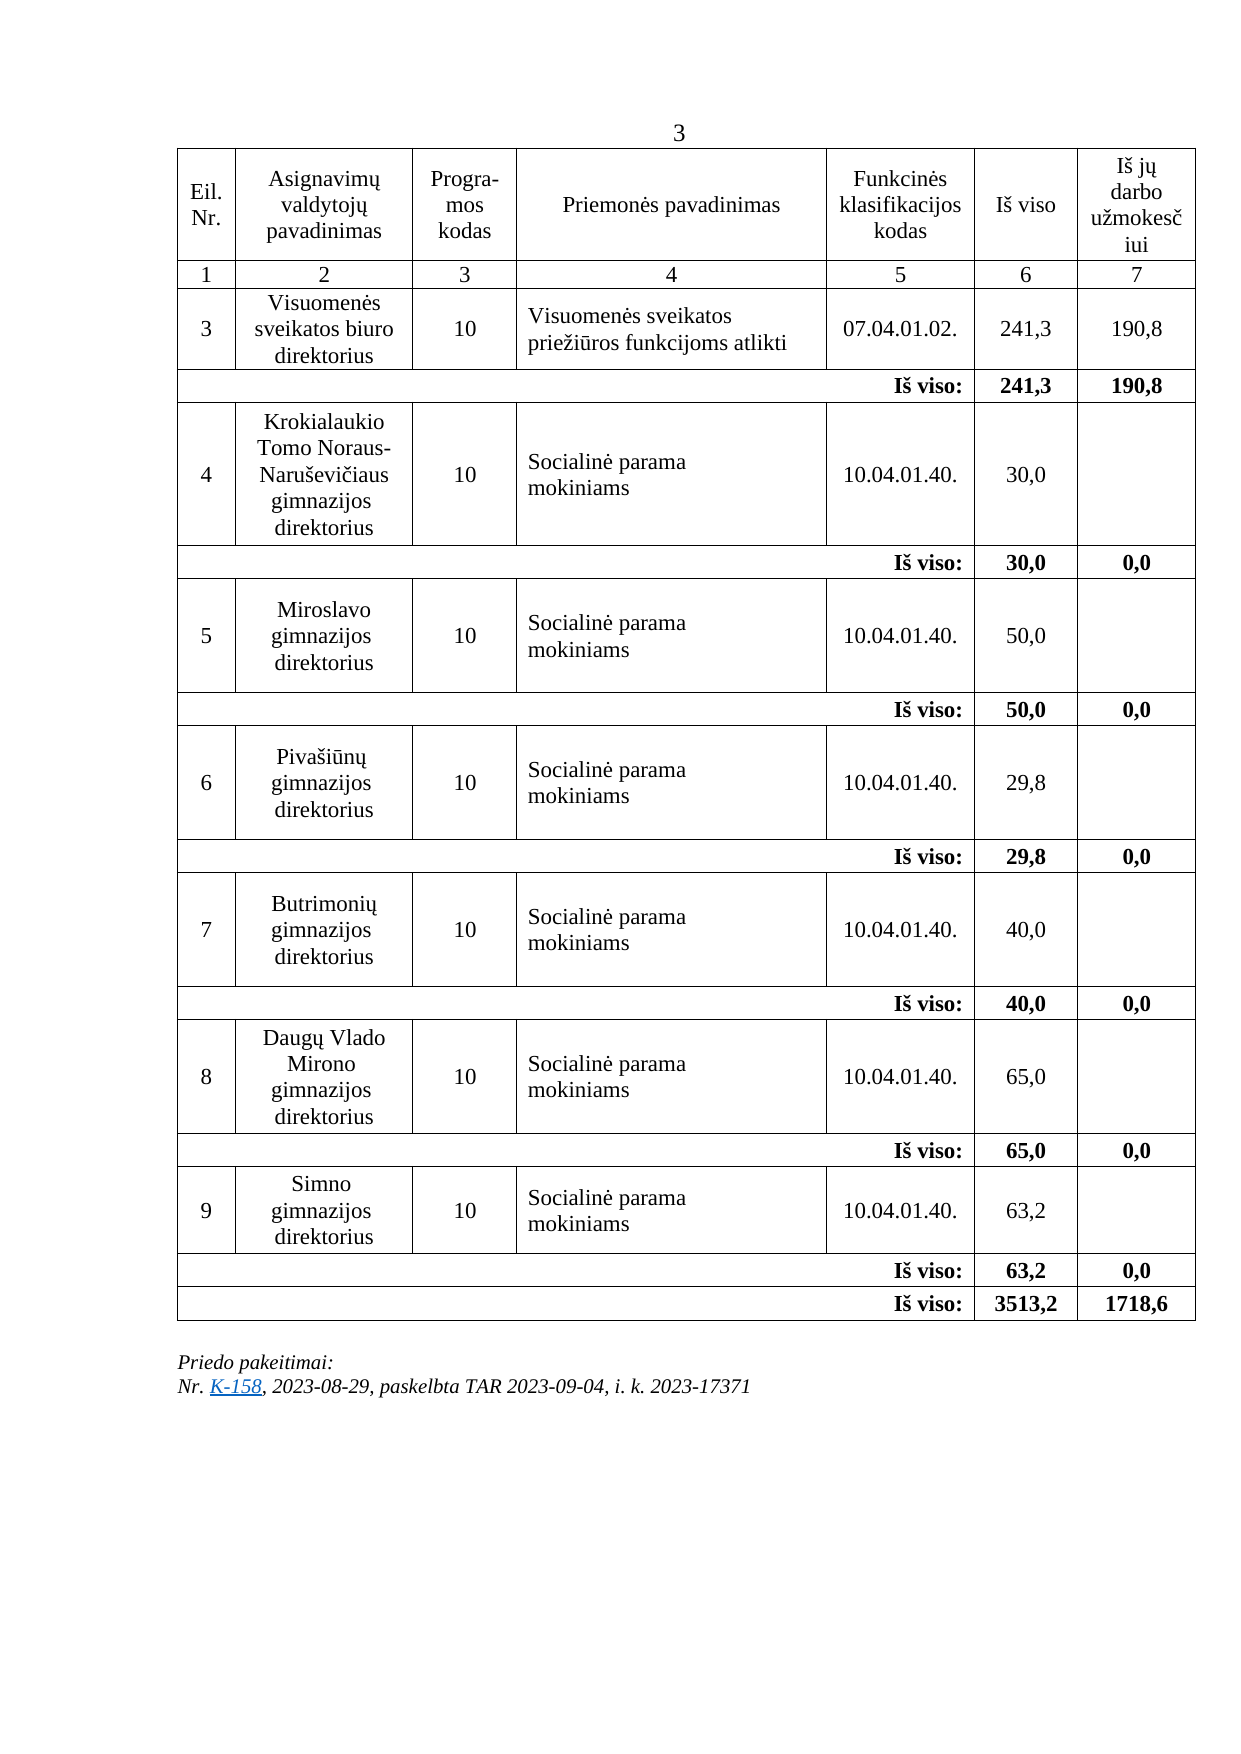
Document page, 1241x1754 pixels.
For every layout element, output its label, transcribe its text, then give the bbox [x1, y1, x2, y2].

table_header Iš viso [975, 149, 1077, 260]
table_cell 5 [827, 261, 974, 288]
table_cell Iš viso: [178, 546, 974, 578]
table_cell 10.04.01.40. [827, 1020, 974, 1133]
table_cell 50,0 [975, 579, 1077, 692]
table_cell 1 [178, 261, 235, 288]
table_cell 241,3 [975, 289, 1077, 369]
table_cell 10.04.01.40. [827, 403, 974, 545]
table_header Iš jų darbo užmokesčiui [1078, 149, 1195, 260]
table_cell Visuomenės sveikatos priežiūros funkcijoms atlikti [517, 289, 826, 369]
table_cell 0,0 [1078, 840, 1195, 872]
table_cell Socialinė parama mokiniams [517, 726, 826, 839]
table_cell 10 [413, 726, 516, 839]
table_cell 0,0 [1078, 1254, 1195, 1286]
table_cell 10 [413, 1167, 516, 1253]
table_cell 10 [413, 579, 516, 692]
table_cell 3 [413, 261, 516, 288]
table_header Asignavimų valdytojų pavadinimas [236, 149, 412, 260]
table_cell [1078, 579, 1195, 692]
table_cell 241,3 [975, 370, 1077, 402]
table_cell 07.04.01.02. [827, 289, 974, 369]
table_cell Pivašiūnų gimnazijos direktorius [236, 726, 412, 839]
table_cell 10 [413, 873, 516, 986]
table_cell [1078, 1020, 1195, 1133]
table_cell 1718,6 [1078, 1287, 1195, 1320]
table_cell 10.04.01.40. [827, 579, 974, 692]
table_cell 40,0 [975, 987, 1077, 1019]
table_cell Socialinė parama mokiniams [517, 873, 826, 986]
table_cell [1078, 1167, 1195, 1253]
table_cell 0,0 [1078, 987, 1195, 1019]
table_cell Krokialaukio Tomo Noraus-Naruševičiaus gimnazijos direktorius [236, 403, 412, 545]
table_cell 190,8 [1078, 370, 1195, 402]
table_header Funkcinės klasifikacijos kodas [827, 149, 974, 260]
table_cell Iš viso: [178, 840, 974, 872]
table_cell 30,0 [975, 546, 1077, 578]
table_header Eil. Nr. [178, 149, 235, 260]
table_cell 3 [178, 289, 235, 369]
table_cell 30,0 [975, 403, 1077, 545]
table_cell 63,2 [975, 1254, 1077, 1286]
table_cell [1078, 403, 1195, 545]
table_cell 10.04.01.40. [827, 726, 974, 839]
table_cell Simno gimnazijos direktorius [236, 1167, 412, 1253]
table_cell 10 [413, 403, 516, 545]
table_header Progra-mos kodas [413, 149, 516, 260]
table_cell 10.04.01.40. [827, 873, 974, 986]
table_cell 0,0 [1078, 1134, 1195, 1166]
table_cell Iš viso: [178, 370, 974, 402]
table_cell 190,8 [1078, 289, 1195, 369]
table_cell Butrimonių gimnazijos direktorius [236, 873, 412, 986]
table_cell 4 [178, 403, 235, 545]
table_cell 10.04.01.40. [827, 1167, 974, 1253]
table_cell Socialinė parama mokiniams [517, 579, 826, 692]
table_cell Iš viso: [178, 987, 974, 1019]
table_cell Iš viso: [178, 1254, 974, 1286]
text Nr. K-158, 2023-08-29, paskelbta TAR 2023-09-04, i. k. 2023-17371 [177, 1374, 1181, 1398]
table_cell 7 [1078, 261, 1195, 288]
text Priedo pakeitimai: [177, 1349, 1181, 1374]
table_cell 5 [178, 579, 235, 692]
table_cell 9 [178, 1167, 235, 1253]
table_cell 2 [236, 261, 412, 288]
table_cell Iš viso: [178, 1134, 974, 1166]
table_cell Socialinė parama mokiniams [517, 1020, 826, 1133]
table_cell 8 [178, 1020, 235, 1133]
table_cell 40,0 [975, 873, 1077, 986]
table_cell [1078, 726, 1195, 839]
table_cell Daugų Vlado Mirono gimnazijos direktorius [236, 1020, 412, 1133]
table_cell [1078, 873, 1195, 986]
table_cell 50,0 [975, 693, 1077, 725]
table_header Priemonės pavadinimas [517, 149, 826, 260]
table_cell Socialinė parama mokiniams [517, 1167, 826, 1253]
table_cell 29,8 [975, 840, 1077, 872]
table_cell 10 [413, 289, 516, 369]
table_cell Iš viso: [178, 1287, 974, 1320]
table_cell 63,2 [975, 1167, 1077, 1253]
table_cell 10 [413, 1020, 516, 1133]
table_cell 6 [975, 261, 1077, 288]
table_cell Miroslavo gimnazijos direktorius [236, 579, 412, 692]
table_cell 7 [178, 873, 235, 986]
table_cell Iš viso: [178, 693, 974, 725]
table_cell 0,0 [1078, 693, 1195, 725]
table_cell 6 [178, 726, 235, 839]
table_cell 0,0 [1078, 546, 1195, 578]
table_cell Visuomenės sveikatos biuro direktorius [236, 289, 412, 369]
table_cell 65,0 [975, 1020, 1077, 1133]
table_cell 65,0 [975, 1134, 1077, 1166]
table_cell 4 [517, 261, 826, 288]
table_cell 3513,2 [975, 1287, 1077, 1320]
table_cell 29,8 [975, 726, 1077, 839]
table_cell Socialinė parama mokiniams [517, 403, 826, 545]
